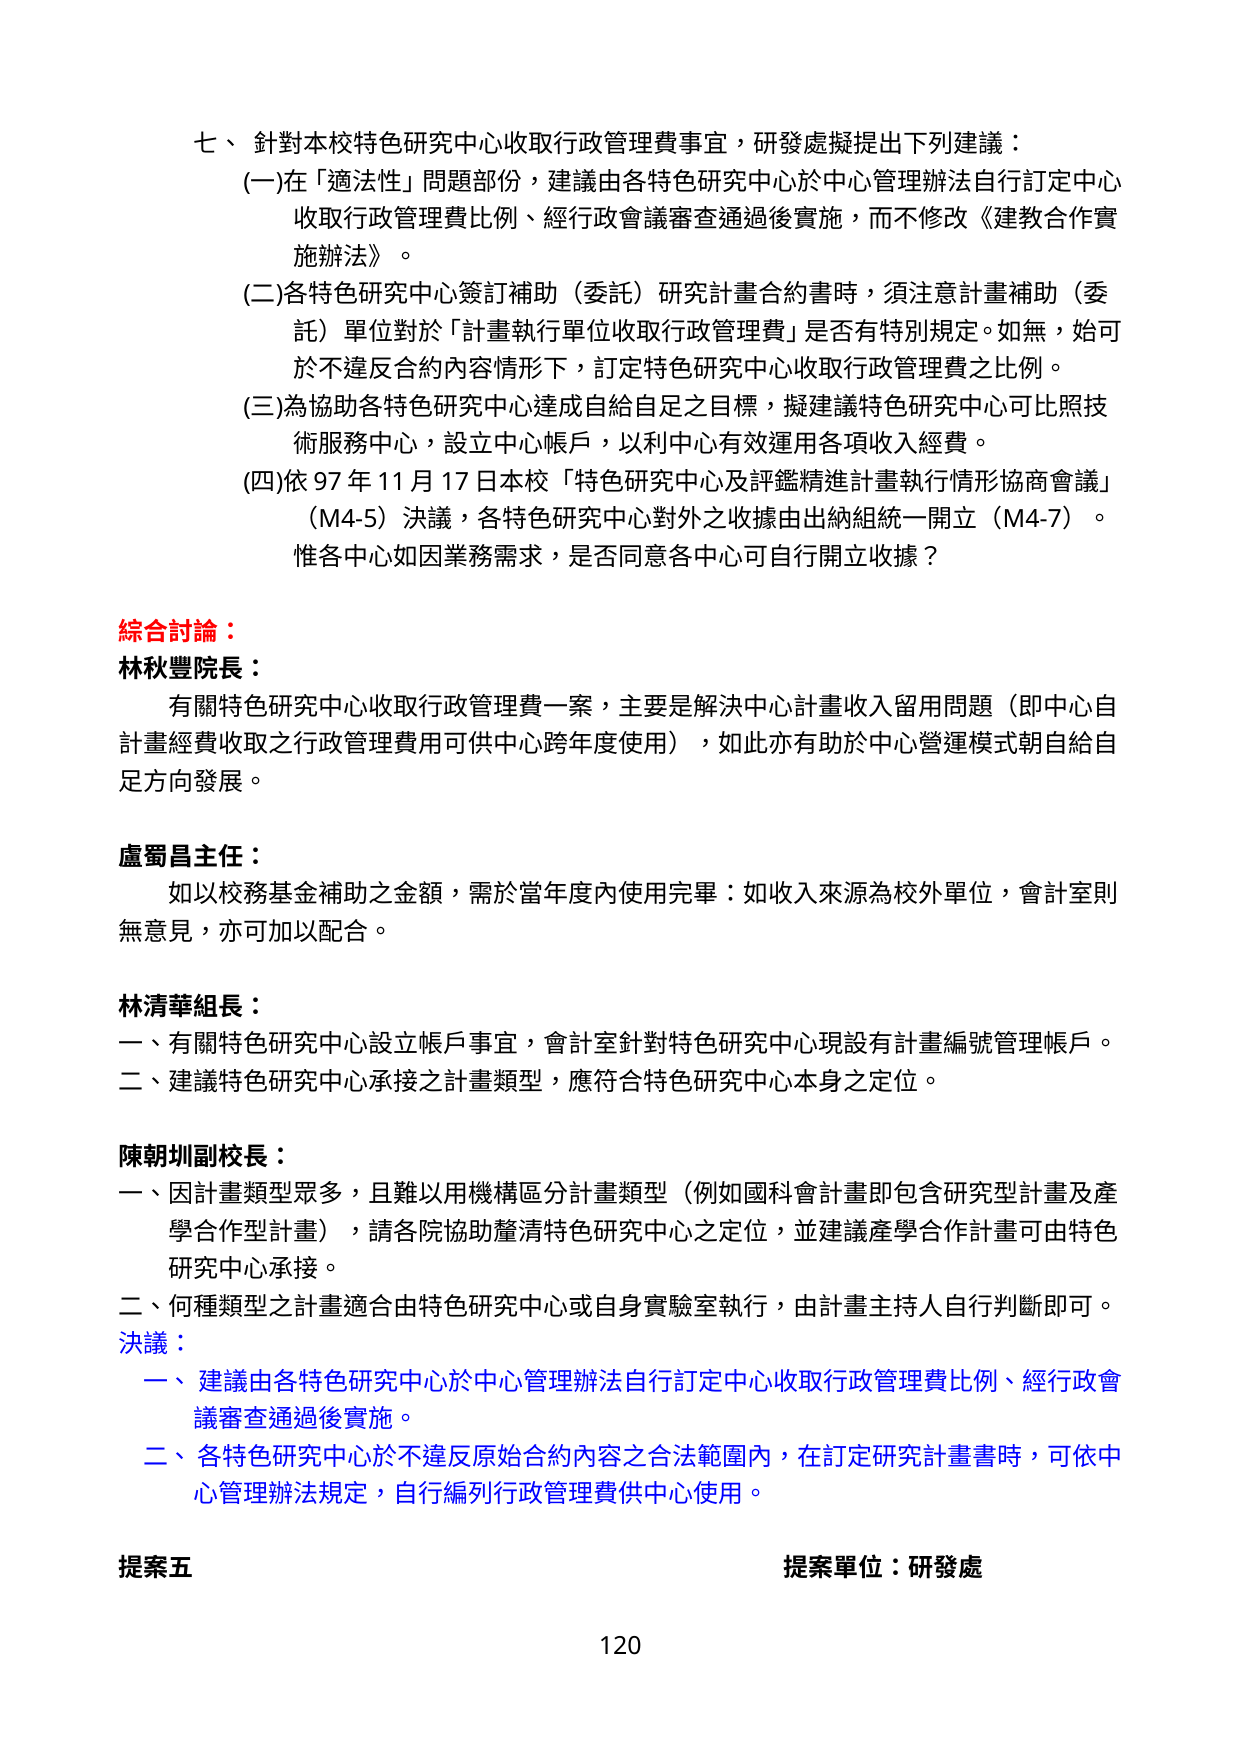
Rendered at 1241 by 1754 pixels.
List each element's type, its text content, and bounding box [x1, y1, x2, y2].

table_header 提案單位：研發處 [576, 1548, 994, 1584]
text (四)依97年11月17日本校「特色研究中心及評鑑精進計畫執行情形協商會議」（M4-5）決議，各特色研究中心對外之收據由出納組統一開立（M4-7）。惟各中心如因業務需求，是否同意各中心可自行開立收據？ [243, 460, 1122, 573]
text 二、建議特色研究中心承接之計畫類型，應符合特色研究中心本身之定位。 [118, 1060, 1122, 1098]
text 林清華組長： [118, 985, 1122, 1023]
text 如以校務基金補助之金額，需於當年度內使用完畢：如收入來源為校外單位，會計室則無意見，亦可加以配合。 [118, 873, 1122, 948]
text 決議： [118, 1323, 1122, 1360]
text 二、何種類型之計畫適合由特色研究中心或自身實驗室執行，由計畫主持人自行判斷即可。 [118, 1285, 1122, 1323]
text 一、有關特色研究中心設立帳戶事宜，會計室針對特色研究中心現設有計畫編號管理帳戶。 [118, 1023, 1122, 1060]
text 林秋豐院長： [118, 648, 1122, 685]
text 陳朝圳副校長： [118, 1135, 1122, 1173]
text 二、 各特色研究中心於不違反原始合約內容之合法範圍內，在訂定研究計畫書時，可依中心管理辦法規定，自行編列行政管理費供中心使用。 [143, 1435, 1122, 1510]
text 一、因計畫類型眾多，且難以用機構區分計畫類型（例如國科會計畫即包含研究型計畫及產學合作型計畫），請各院協助釐清特色研究中心之定位，並建議產學合作計畫可由特色研究中心承接。 [118, 1173, 1122, 1285]
text 一、 建議由各特色研究中心於中心管理辦法自行訂定中心收取行政管理費比例、經行政會議審查通過後實施。 [143, 1360, 1122, 1435]
text (二)各特色研究中心簽訂補助（委託）研究計畫合約書時，須注意計畫補助（委託）單位對於「計畫執行單位收取行政管理費」是否有特別規定。如無，始可於不違反合約內容情形下，訂定特色研究中心收取行政管理費之比例。 [243, 273, 1122, 385]
text 有關特色研究中心收取行政管理費一案，主要是解決中心計畫收入留用問題（即中心自計畫經費收取之行政管理費用可供中心跨年度使用），如此亦有助於中心營運模式朝自給自足方向發展。 [118, 685, 1122, 798]
text 綜合討論： [118, 610, 1122, 648]
text (一)在「適法性」問題部份，建議由各特色研究中心於中心管理辦法自行訂定中心收取行政管理費比例、經行政會議審查通過後實施，而不修改《建教合作實施辦法》。 [243, 160, 1122, 273]
text (三)為協助各特色研究中心達成自給自足之目標，擬建議特色研究中心可比照技術服務中心，設立中心帳戶，以利中心有效運用各項收入經費。 [243, 385, 1122, 460]
list 針對本校特色研究中心收取行政管理費事宜，研發處擬提出下列建議： [193, 123, 1122, 160]
table_header 提案五 [107, 1548, 576, 1584]
text 盧蜀昌主任： [118, 835, 1122, 873]
